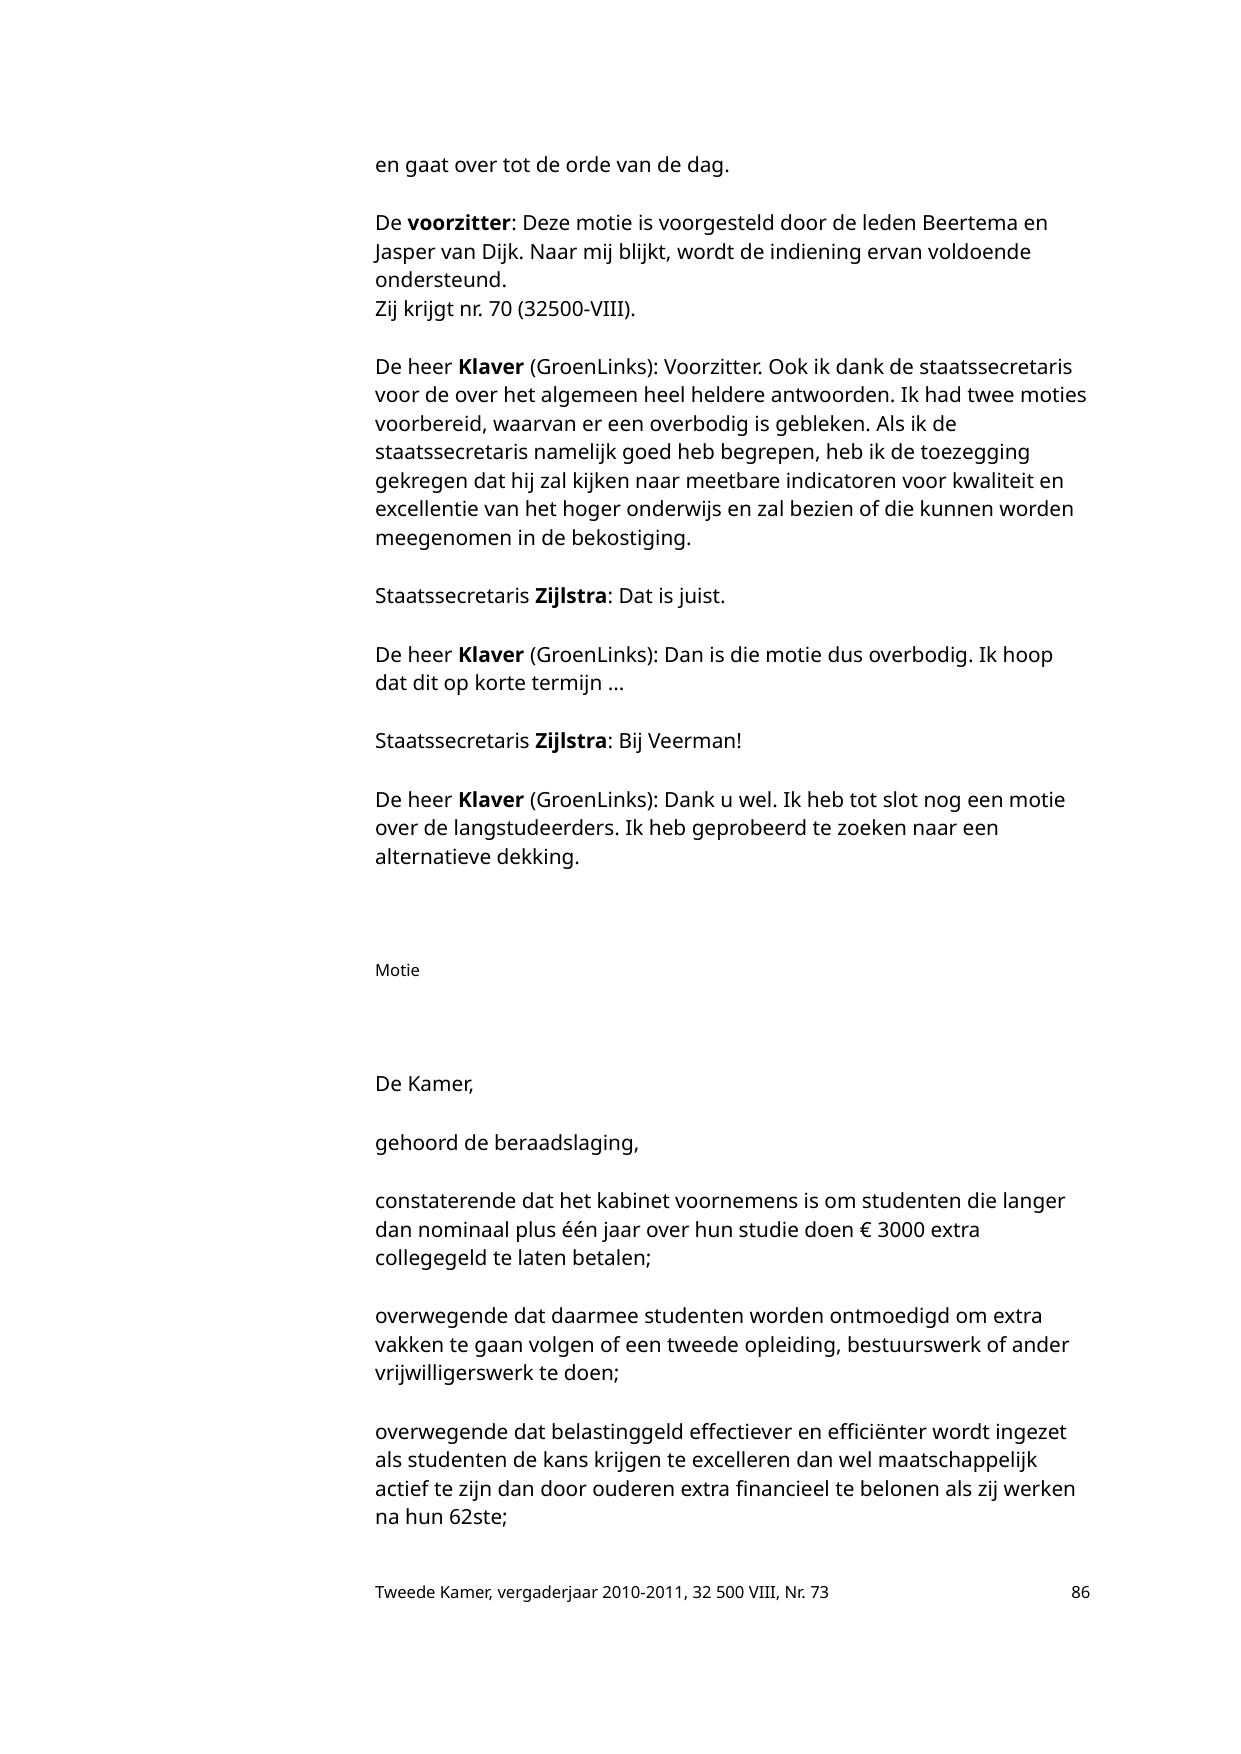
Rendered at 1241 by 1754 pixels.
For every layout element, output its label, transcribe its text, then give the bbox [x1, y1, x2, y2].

text De heer Klaver (GroenLinks): Voorzitter. Ook ik dank de staatssecretaris voor de over het algemeen heel heldere antwoorden. Ik had twee moties voorbereid, waarvan er een overbodig is gebleken. Als ik de staatssecretaris namelijk goed heb begrepen, heb ik de toezegging gekregen dat hij zal kijken naar meetbare indicatoren voor kwaliteit en excellentie van het hoger onderwijs en zal bezien of die kunnen worden meegenomen in de bekostiging. [375, 352, 1090, 551]
text Staatssecretaris Zijlstra: Bij Veerman! [375, 727, 1090, 755]
text constaterende dat het kabinet voornemens is om studenten die langer dan nominaal plus één jaar over hun studie doen € 3000 extra collegegeld te laten betalen; [375, 1186, 1090, 1272]
text overwegende dat daarmee studenten worden ontmoedigd om extra vakken te gaan volgen of een tweede opleiding, bestuurswerk of ander vrijwilligerswerk te doen; [375, 1302, 1090, 1387]
text De heer Klaver (GroenLinks): Dank u wel. Ik heb tot slot nog een motie over de langstudeerders. Ik heb geprobeerd te zoeken naar een alternatieve dekking. [375, 785, 1090, 870]
text overwegende dat belastinggeld effectiever en efficiënter wordt ingezet als studenten de kans krijgen te excelleren dan wel maatschappelijk actief te zijn dan door ouderen extra financieel te belonen als zij werken na hun 62ste; [375, 1417, 1090, 1531]
text De voorzitter: Deze motie is voorgesteld door de leden Beertema en Jasper van Dijk. Naar mij blijkt, wordt de indiening ervan voldoende ondersteund. [375, 208, 1090, 294]
text gehoord de beraadslaging, [375, 1128, 1090, 1156]
text Zij krijgt nr. 70 (32500-VIII). [375, 294, 1090, 322]
text De heer Klaver (GroenLinks): Dan is die motie dus overbodig. Ik hoop dat dit op korte termijn ... [375, 640, 1090, 697]
text en gaat over tot de orde van de dag. [375, 150, 1090, 178]
text Staatssecretaris Zijlstra: Dat is juist. [375, 581, 1090, 610]
table_header Motie [375, 958, 1090, 1011]
text De Kamer, [375, 1069, 1090, 1098]
